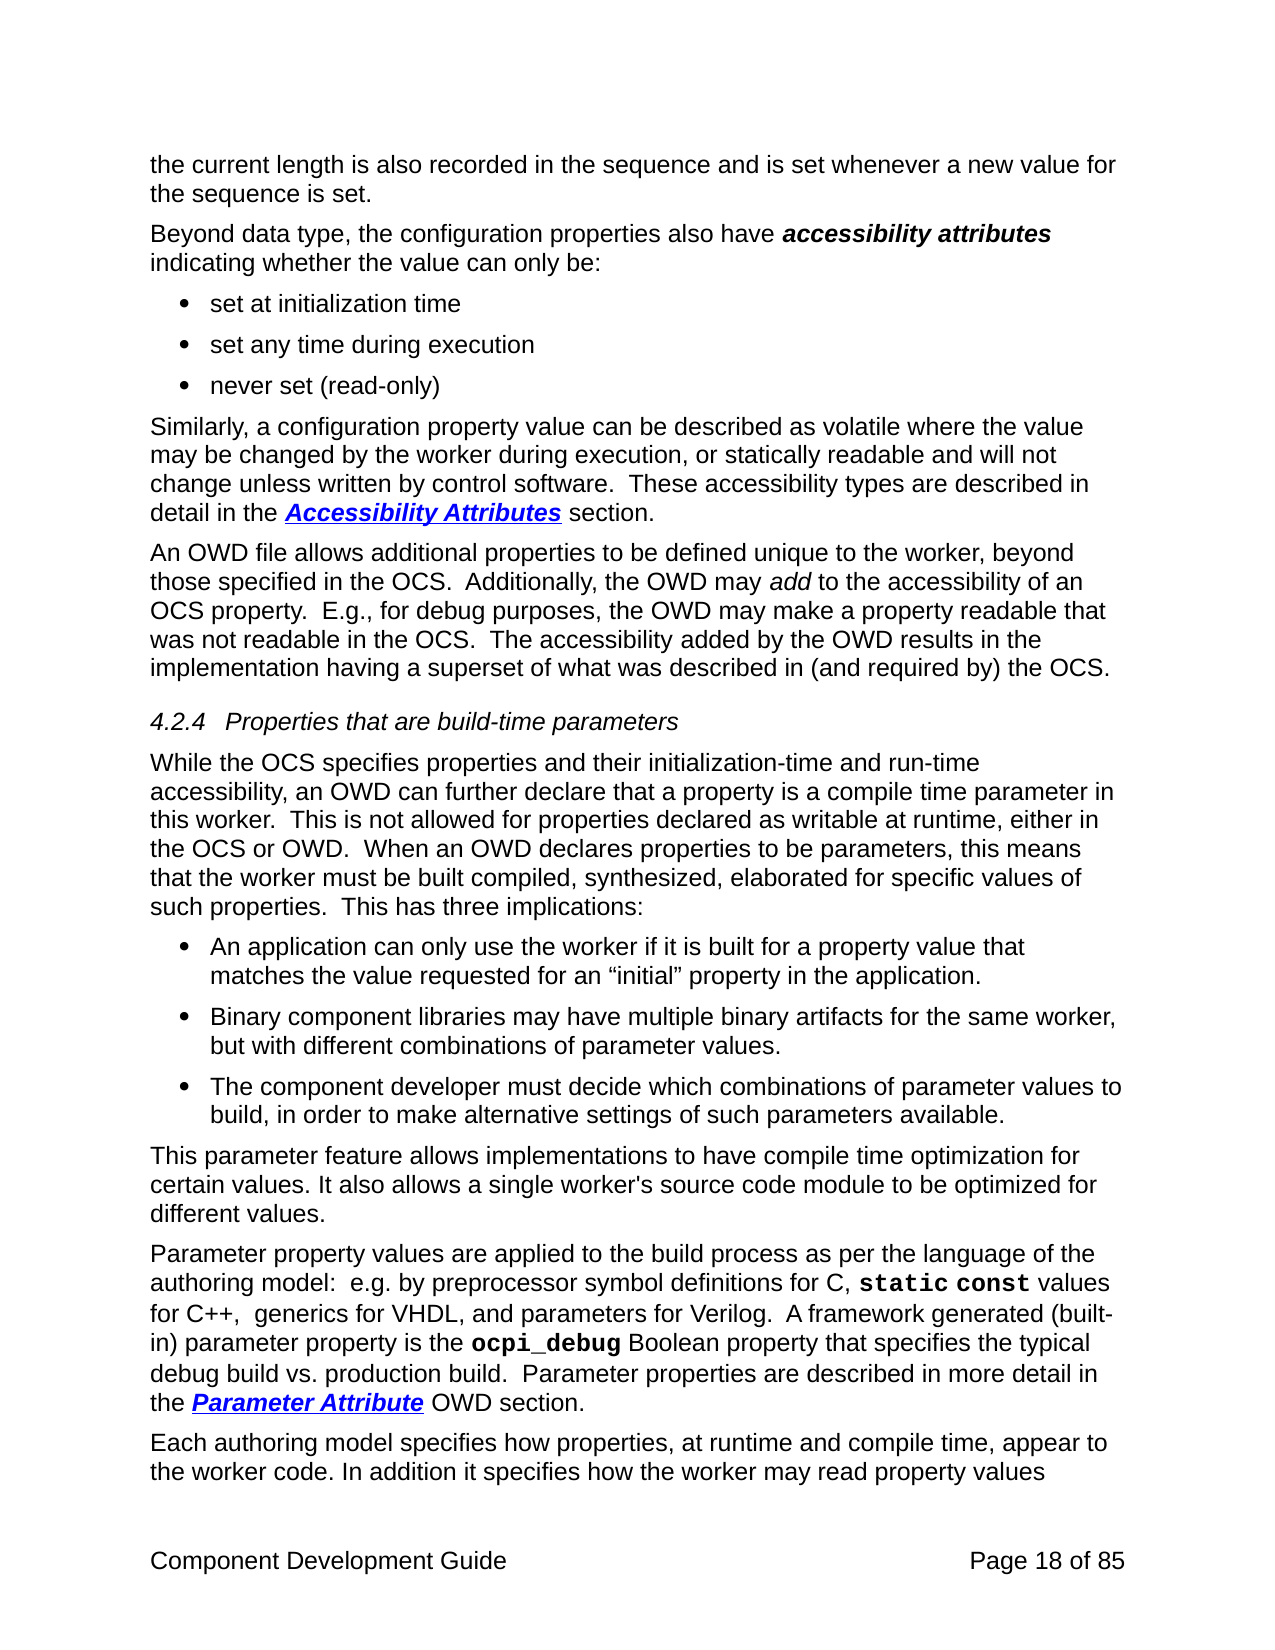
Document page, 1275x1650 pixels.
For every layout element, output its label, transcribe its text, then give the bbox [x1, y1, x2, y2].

text Each authoring model specifies how properties, at runtime and compile time, appear to the worker code. In addition it specifies how the worker may read property values [150, 1428, 1125, 1486]
list Binary component libraries may have multiple binary artifacts for the same worker, but with different combinations of parameter values. [180, 1002, 1125, 1059]
text the current length is also recorded in the sequence and is set whenever a new value for the sequence is set. [150, 150, 1125, 207]
text This parameter feature allows implementations to have compile time optimization for certain values. It also allows a single worker's source code module to be optimized for different values. [150, 1141, 1125, 1227]
list set any time during execution [180, 330, 1125, 359]
text Parameter property values are applied to the build process as per the language of the authoring model: e.g. by preprocessor symbol definitions for C, static const values for C++, generics for VHDL, and parameters for Verilog. A framework generated (built-in) parameter property is the ocpi_debug Boolean property that specifies the typical debug build vs. production build. Parameter properties are described in more detail in the Parameter Attribute OWD section. [150, 1239, 1125, 1416]
subtitle Properties that are build-time parameters [150, 707, 1125, 736]
text Beyond data type, the configuration properties also have accessibility attributes indicating whether the value can only be: [150, 219, 1125, 277]
text An OWD file allows additional properties to be defined unique to the worker, beyond those specified in the OCS. Additionally, the OWD may add to the accessibility of an OCS property. E.g., for debug purposes, the OWD may make a property readable that was not readable in the OCS. The accessibility added by the OWD results in the implementation having a superset of what was described in (and required by) the OCS. [150, 538, 1125, 682]
list The component developer must decide which combinations of parameter values to build, in order to make alternative settings of such parameters available. [180, 1072, 1125, 1129]
text While the OCS specifies properties and their initialization-time and run-time accessibility, an OWD can further declare that a property is a compile time parameter in this worker. This is not allowed for properties declared as writable at runtime, either in the OCS or OWD. When an OWD declares properties to be parameters, this means that the worker must be built compiled, synthesized, elaborated for specific values of such properties. This has three implications: [150, 748, 1125, 920]
list set at initialization time [180, 289, 1125, 318]
list never set (read-only) [180, 371, 1125, 399]
list An application can only use the worker if it is built for a property value that matches the value requested for an “initial” property in the application. [180, 932, 1125, 990]
text Similarly, a configuration property value can be described as volatile where the value may be changed by the worker during execution, or statically readable and will not change unless written by control software. These accessibility types are described in detail in the Accessibility Attributes section. [150, 411, 1125, 526]
